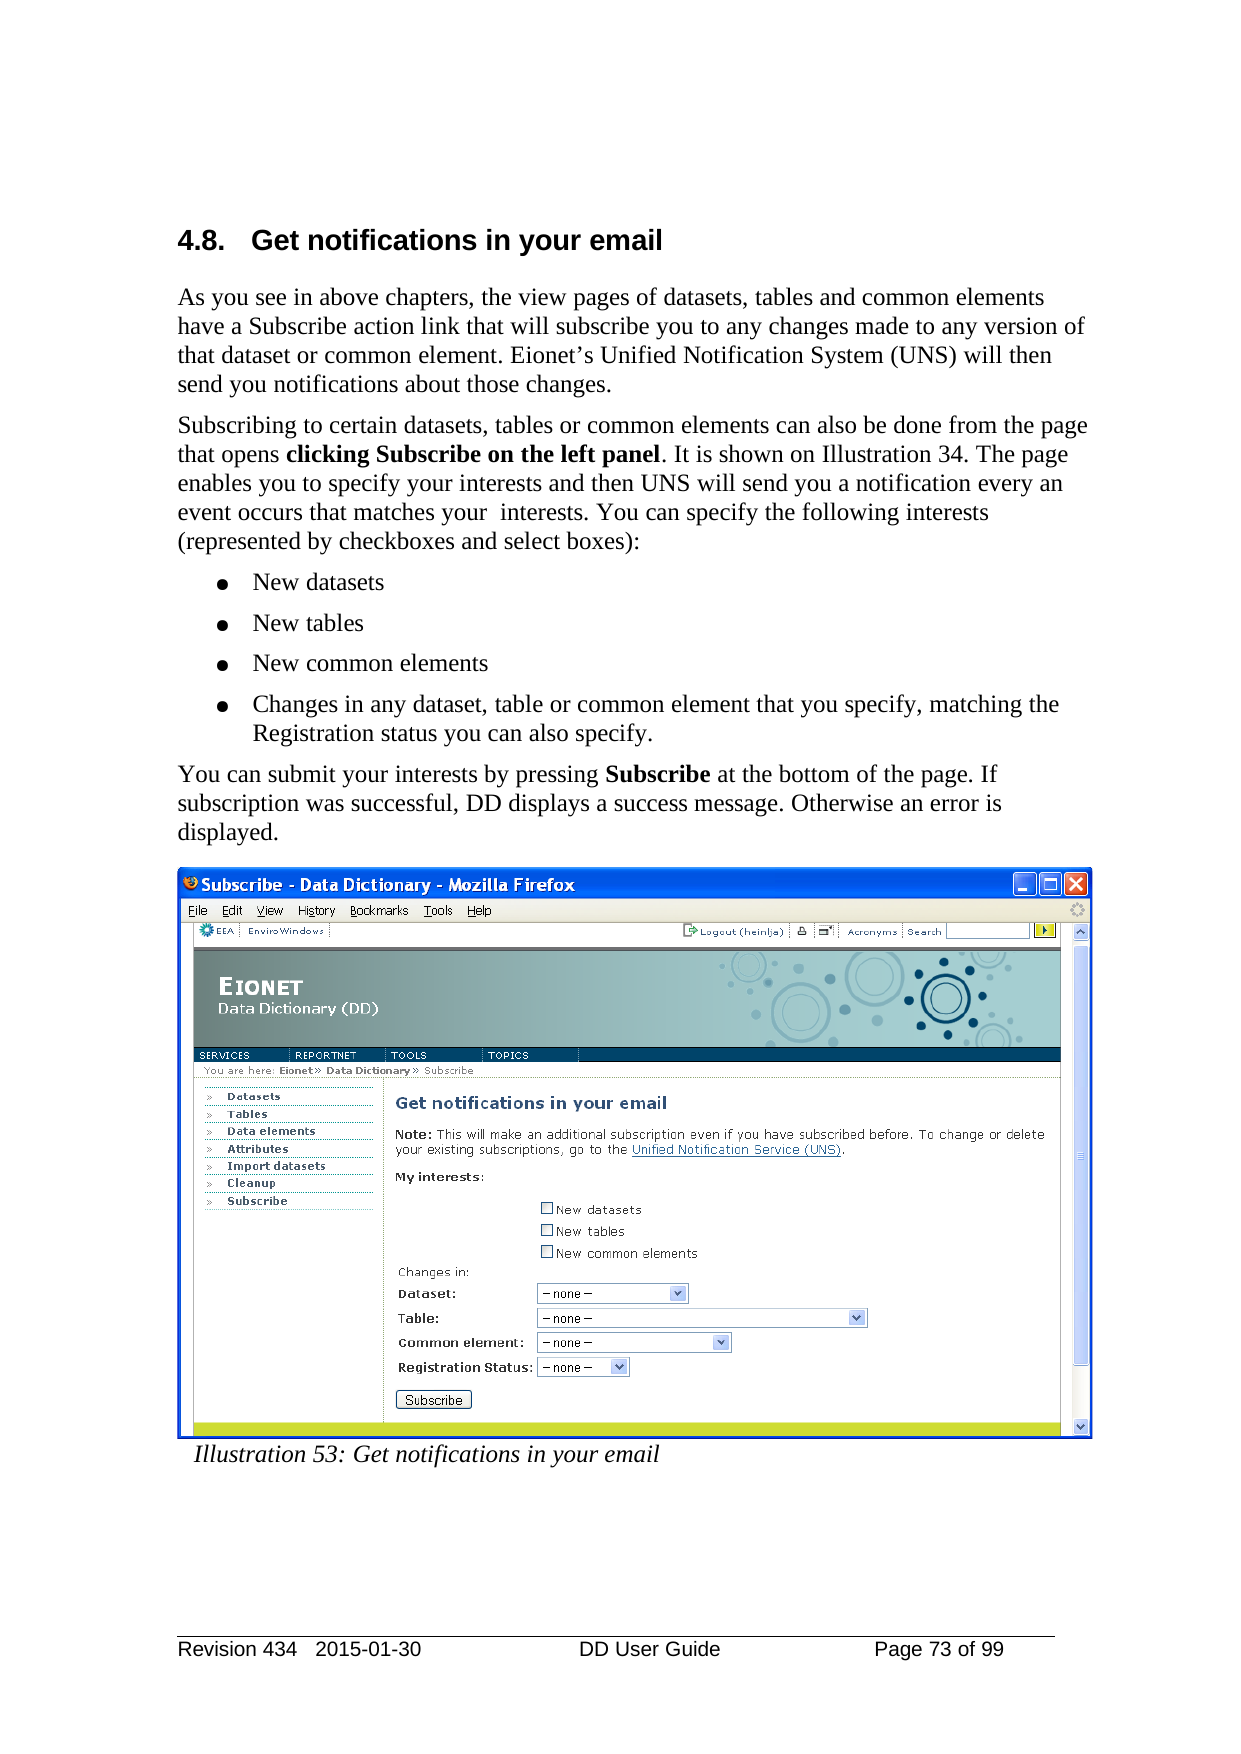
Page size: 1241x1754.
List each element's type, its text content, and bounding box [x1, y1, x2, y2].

list Changes in any dataset, table or common element that you specify, matching the Registration status you can also specify. [215, 689, 1092, 747]
list New common elements [215, 648, 1092, 677]
text Subscribing to certain datasets, tables or common elements can also be done from the page that opens clicking Subscribe on the left panel. It is shown on Illustration 34. The page enables you to specify your interests and then UNS will send you a notification every an event occurs that matches your interests. You can specify the following interests (represented by checkboxes and select boxes): [177, 409, 1092, 555]
list New tables [215, 607, 1092, 637]
text You can submit your interests by pressing Subscribe at the bottom of the page. If subscription was successful, DD displays a success message. Otherwise an error is displayed. [177, 759, 1092, 846]
text Illustration 53: Get notifications in your email [194, 1439, 1076, 1468]
text As you see in above chapters, the view pages of datasets, tables and common elements have a Subscribe action link that will subscribe you to any changes made to any version of that dataset or common element. Eionet’s Unified Notification System (UNS) will then send you notifications about those changes. [177, 282, 1092, 398]
list New datasets [215, 567, 1092, 596]
picture [177, 867, 1093, 1439]
subtitle Get notifications in your email [177, 223, 1092, 257]
